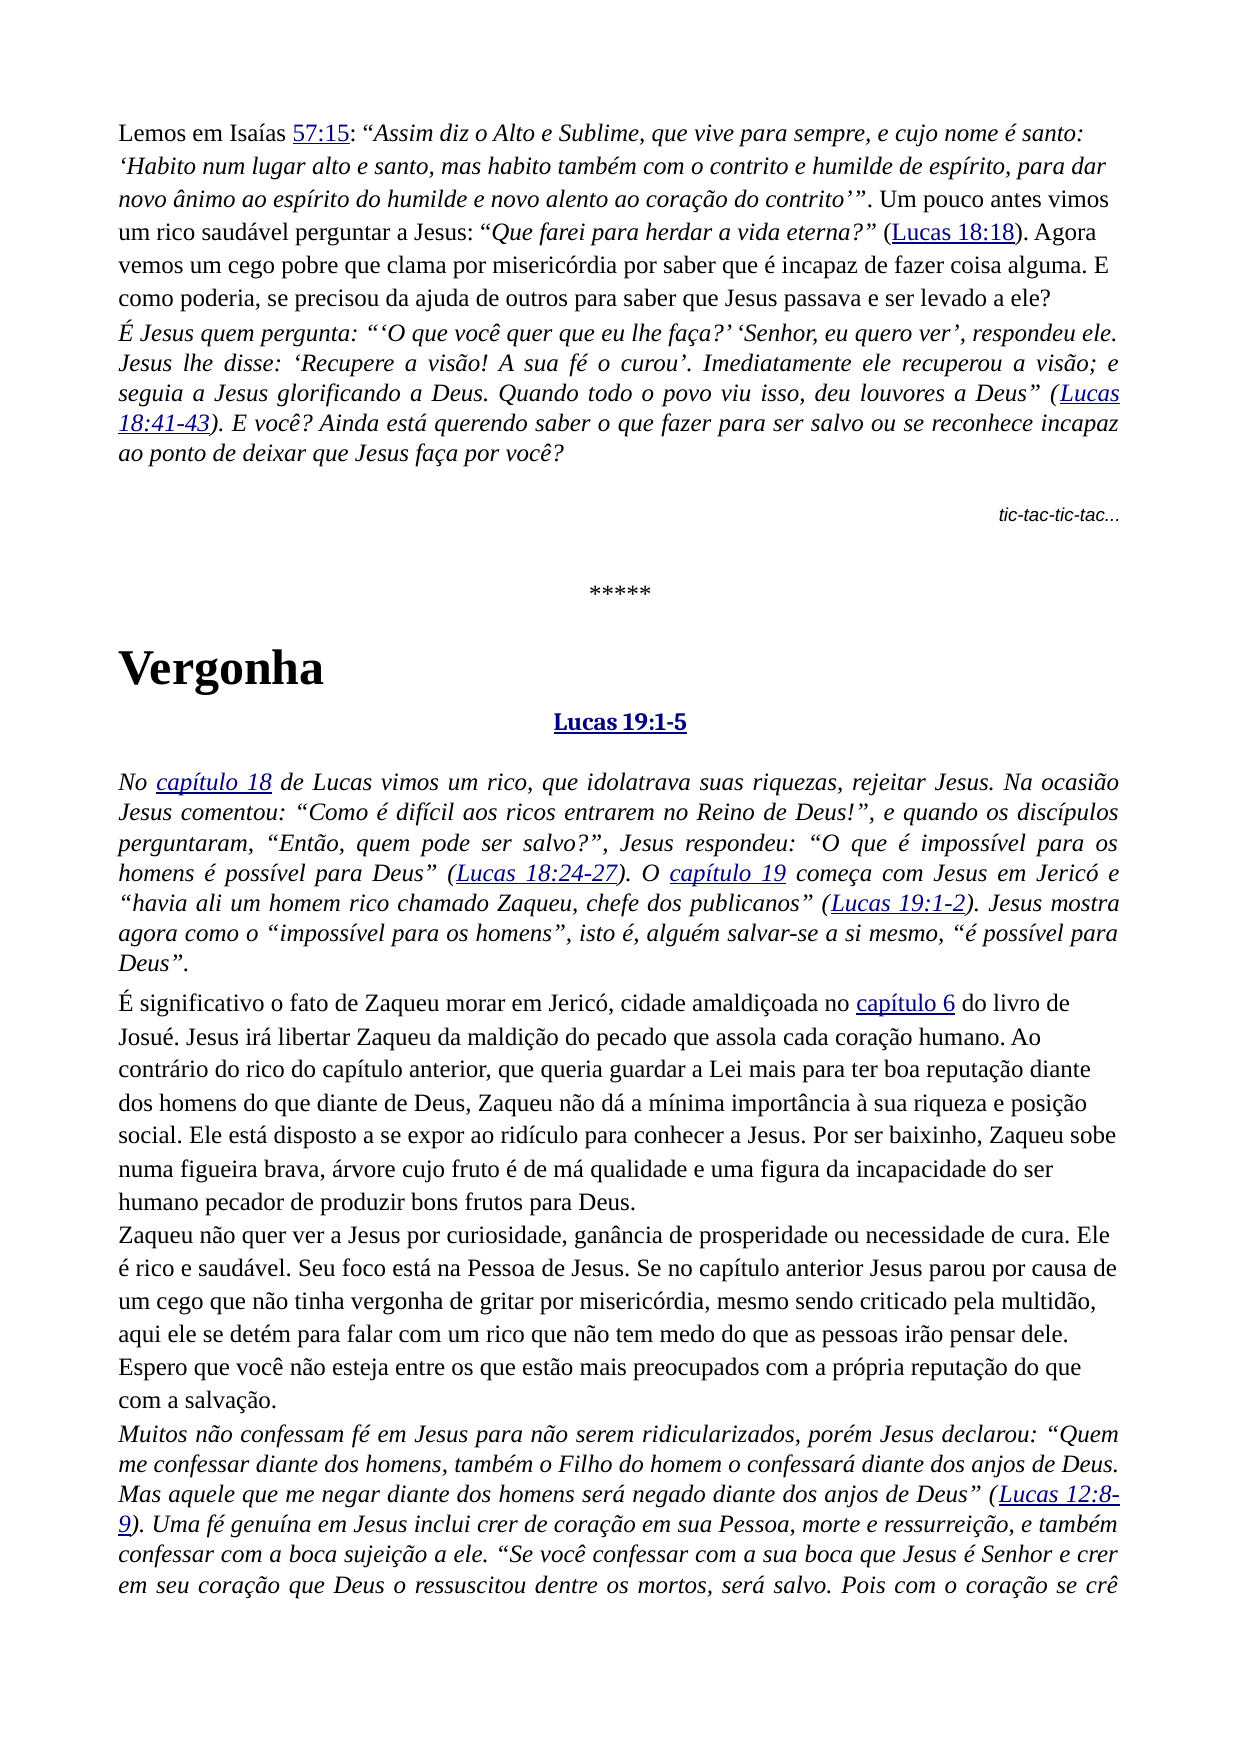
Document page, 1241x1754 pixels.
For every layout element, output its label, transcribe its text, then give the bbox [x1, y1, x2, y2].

text Muitos não confessam fé em Jesus para não serem ridicularizados, porém Jesus declarou: “Quem me confessar diante dos homens, também o Filho do homem o confessará diante dos anjos de Deus. Mas aquele que me negar diante dos homens será negado diante dos anjos de Deus” (Lucas 12:8-9). Uma fé genuína em Jesus inclui crer de coração em sua Pessoa, morte e ressurreição, e também confessar com a boca sujeição a ele. “Se você confessar com a sua boca que Jesus é Senhor e crer em seu coração que Deus o ressuscitou dentre os mortos, será salvo. Pois com o coração se crê [118, 1418, 1122, 1598]
text Lucas 19:1-5 [118, 708, 1122, 736]
text É significativo o fato de Zaqueu morar em Jericó, cidade amaldiçoada no capítulo 6 do livro de Josué. Jesus irá libertar Zaqueu da maldição do pecado que assola cada coração humano. Ao contrário do rico do capítulo anterior, que queria guardar a Lei mais para ter boa reputação diante dos homens do que diante de Deus, Zaqueu não dá a mínima importância à sua riqueza e posição social. Ele está disposto a se expor ao ridículo para conhecer a Jesus. Por ser baixinho, Zaqueu sobe numa figueira brava, árvore cujo fruto é de má qualidade e uma figura da incapacidade do ser humano pecador de produzir bons frutos para Deus. [118, 988, 1122, 1215]
subtitle Vergonha [118, 638, 1122, 695]
text Lemos em Isaías 57:15: “Assim diz o Alto e Sublime, que vive para sempre, e cujo nome é santo: ‘Habito num lugar alto e santo, mas habito também com o contrito e humilde de espírito, para dar novo ânimo ao espírito do humilde e novo alento ao coração do contrito’”. Um pouco antes vimos um rico saudável perguntar a Jesus: “Que farei para herdar a vida eterna?” (Lucas 18:18). Agora vemos um cego pobre que clama por misericórdia por saber que é incapaz de fazer coisa alguma. E como poderia, se precisou da ajuda de outros para saber que Jesus passava e ser levado a ele? [118, 118, 1122, 312]
text Zaqueu não quer ver a Jesus por curiosidade, ganância de prosperidade ou necessidade de cura. Ele é rico e saudável. Seu foco está na Pessoa de Jesus. Se no capítulo anterior Jesus parou por causa de um cego que não tinha vergonha de gritar por misericórdia, mesmo sendo criticado pela multidão, aqui ele se detém para falar com um rico que não tem medo do que as pessoas irão pensar dele. Espero que você não esteja entre os que estão mais preocupados com a própria reputação do que com a salvação. [118, 1220, 1122, 1413]
text É Jesus quem pergunta: “‘O que você quer que eu lhe faça?’ ‘Senhor, eu quero ver’, respondeu ele. Jesus lhe disse: ‘Recupere a visão! A sua fé o curou’. Imediatamente ele recuperou a visão; e seguia a Jesus glorificando a Deus. Quando todo o povo viu isso, deu louvores a Deus” (Lucas 18:41-43). E você? Ainda está querendo saber o que fazer para ser salvo ou se reconhece incapaz ao ponto de deixar que Jesus faça por você? [118, 316, 1122, 467]
text No capítulo 18 de Lucas vimos um rico, que idolatrava suas riquezas, rejeitar Jesus. Na ocasião Jesus comentou: “Como é difícil aos ricos entrarem no Reino de Deus!”, e quando os discípulos perguntaram, “Então, quem pode ser salvo?”, Jesus respondeu: “O que é impossível para os homens é possível para Deus” (Lucas 18:24-27). O capítulo 19 começa com Jesus em Jericó e “havia ali um homem rico chamado Zaqueu, chefe dos publicanos” (Lucas 19:1-2). Jesus mostra agora como o “impossível para os homens”, isto é, alguém salvar-se a si mesmo, “é possível para Deus”. [118, 766, 1122, 977]
text ***** [118, 579, 1122, 608]
text tic-tac-tic-tac... [118, 504, 1122, 526]
